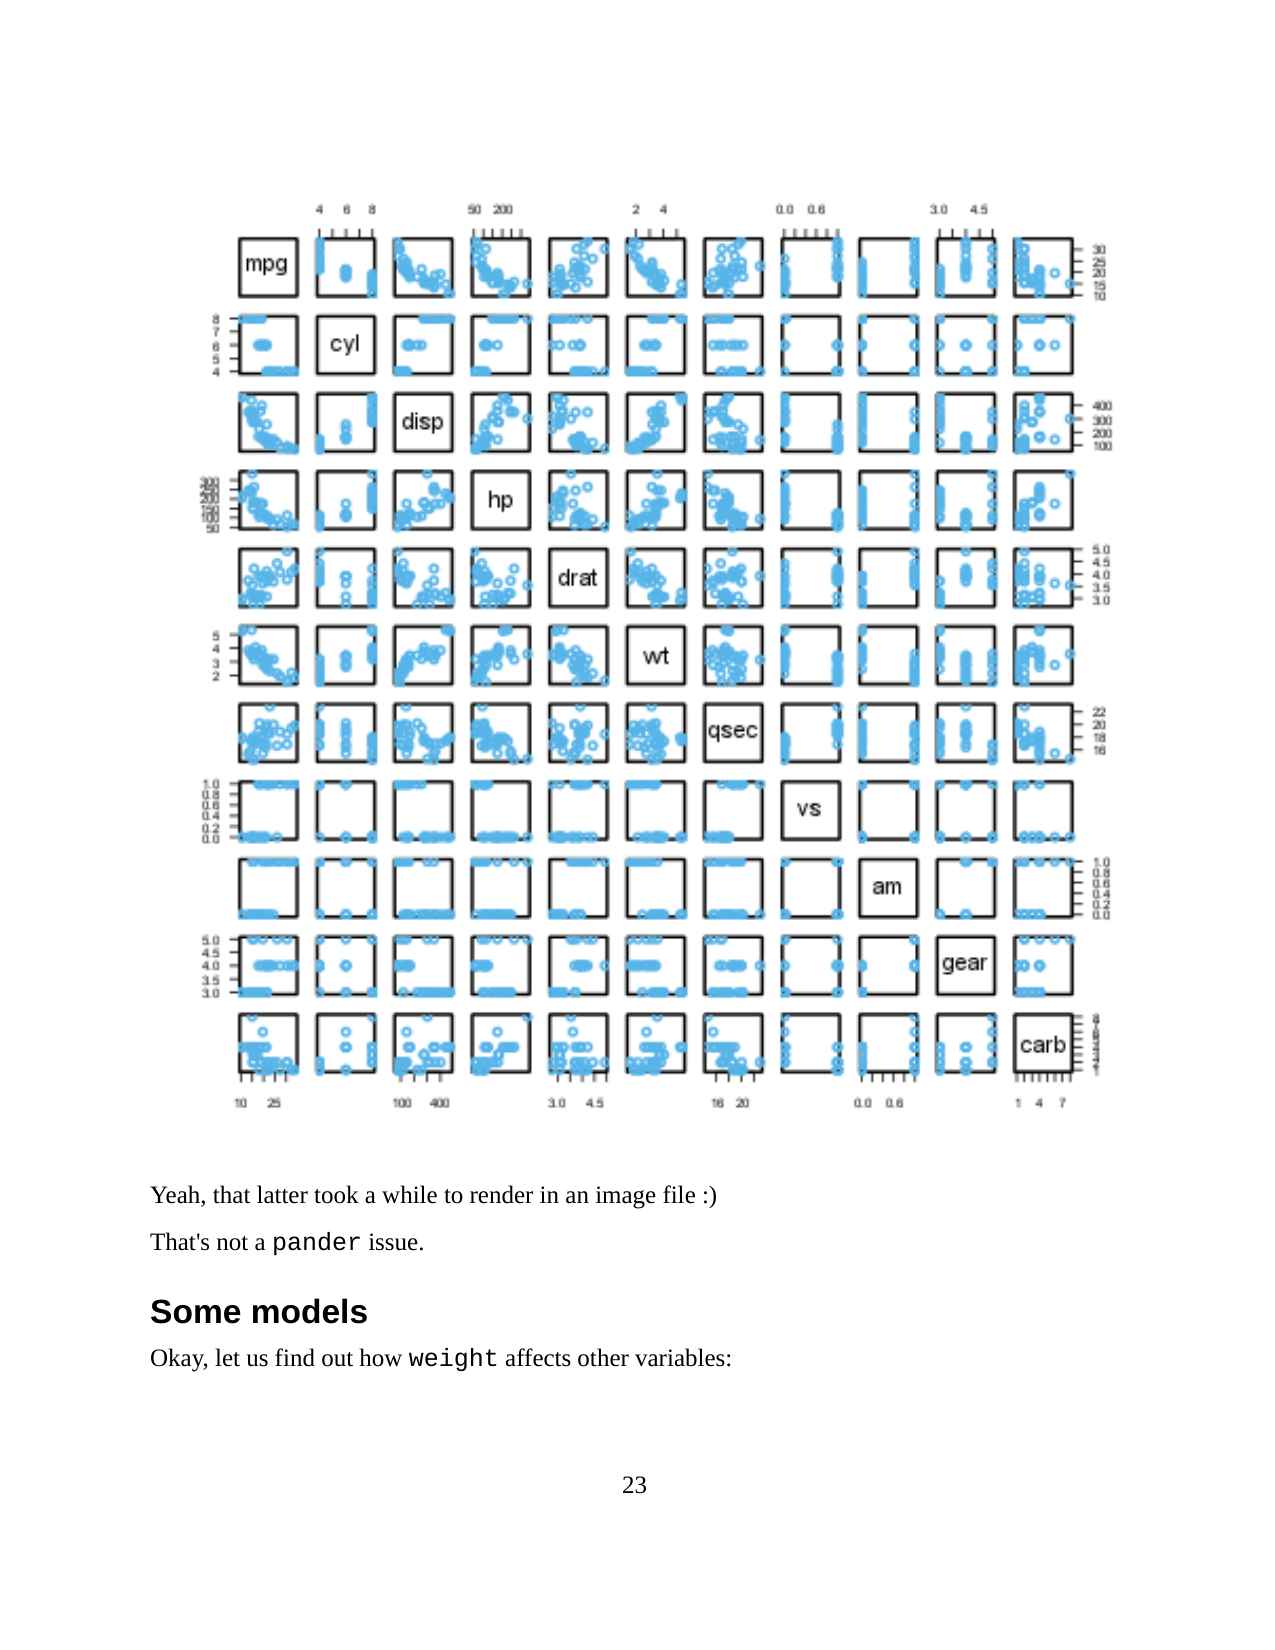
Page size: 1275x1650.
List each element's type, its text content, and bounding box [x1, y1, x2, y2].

subtitle Some models [150, 1292, 1125, 1331]
text Yeah, that latter took a while to render in an image file :) [150, 1180, 1125, 1209]
picture [150, 150, 1163, 1163]
text Okay, let us find out how weight affects other variables: [150, 1343, 1125, 1374]
text That's not a pander issue. [150, 1227, 1125, 1258]
